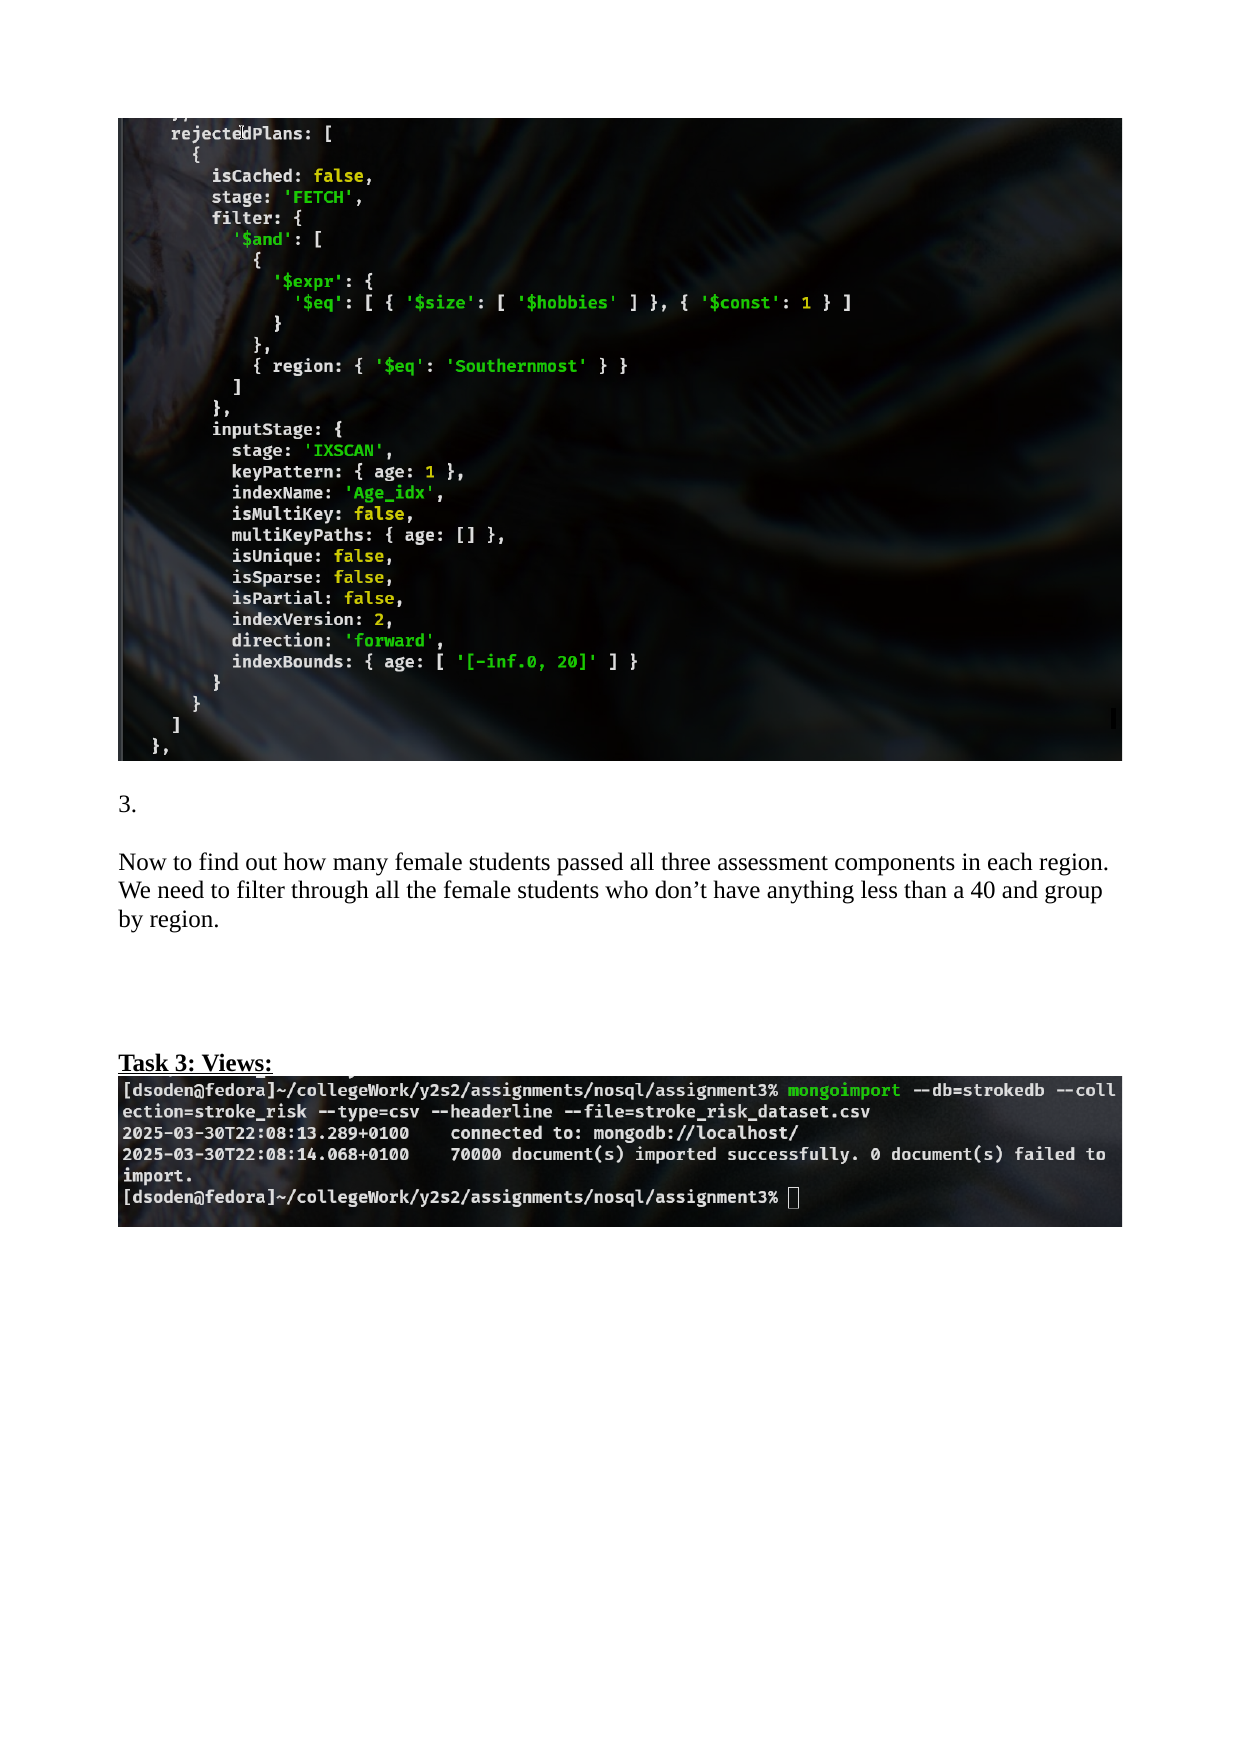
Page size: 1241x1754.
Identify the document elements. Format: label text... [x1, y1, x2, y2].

text Now to find out how many female students passed all three assessment components in each region. We need to filter through all the female students who don’t have anything less than a 40 and group by region. [118, 847, 1122, 933]
text 3. [118, 789, 1122, 818]
picture [118, 1076, 1123, 1227]
text Task 3: Views: [118, 1048, 1122, 1076]
picture [118, 118, 1123, 761]
